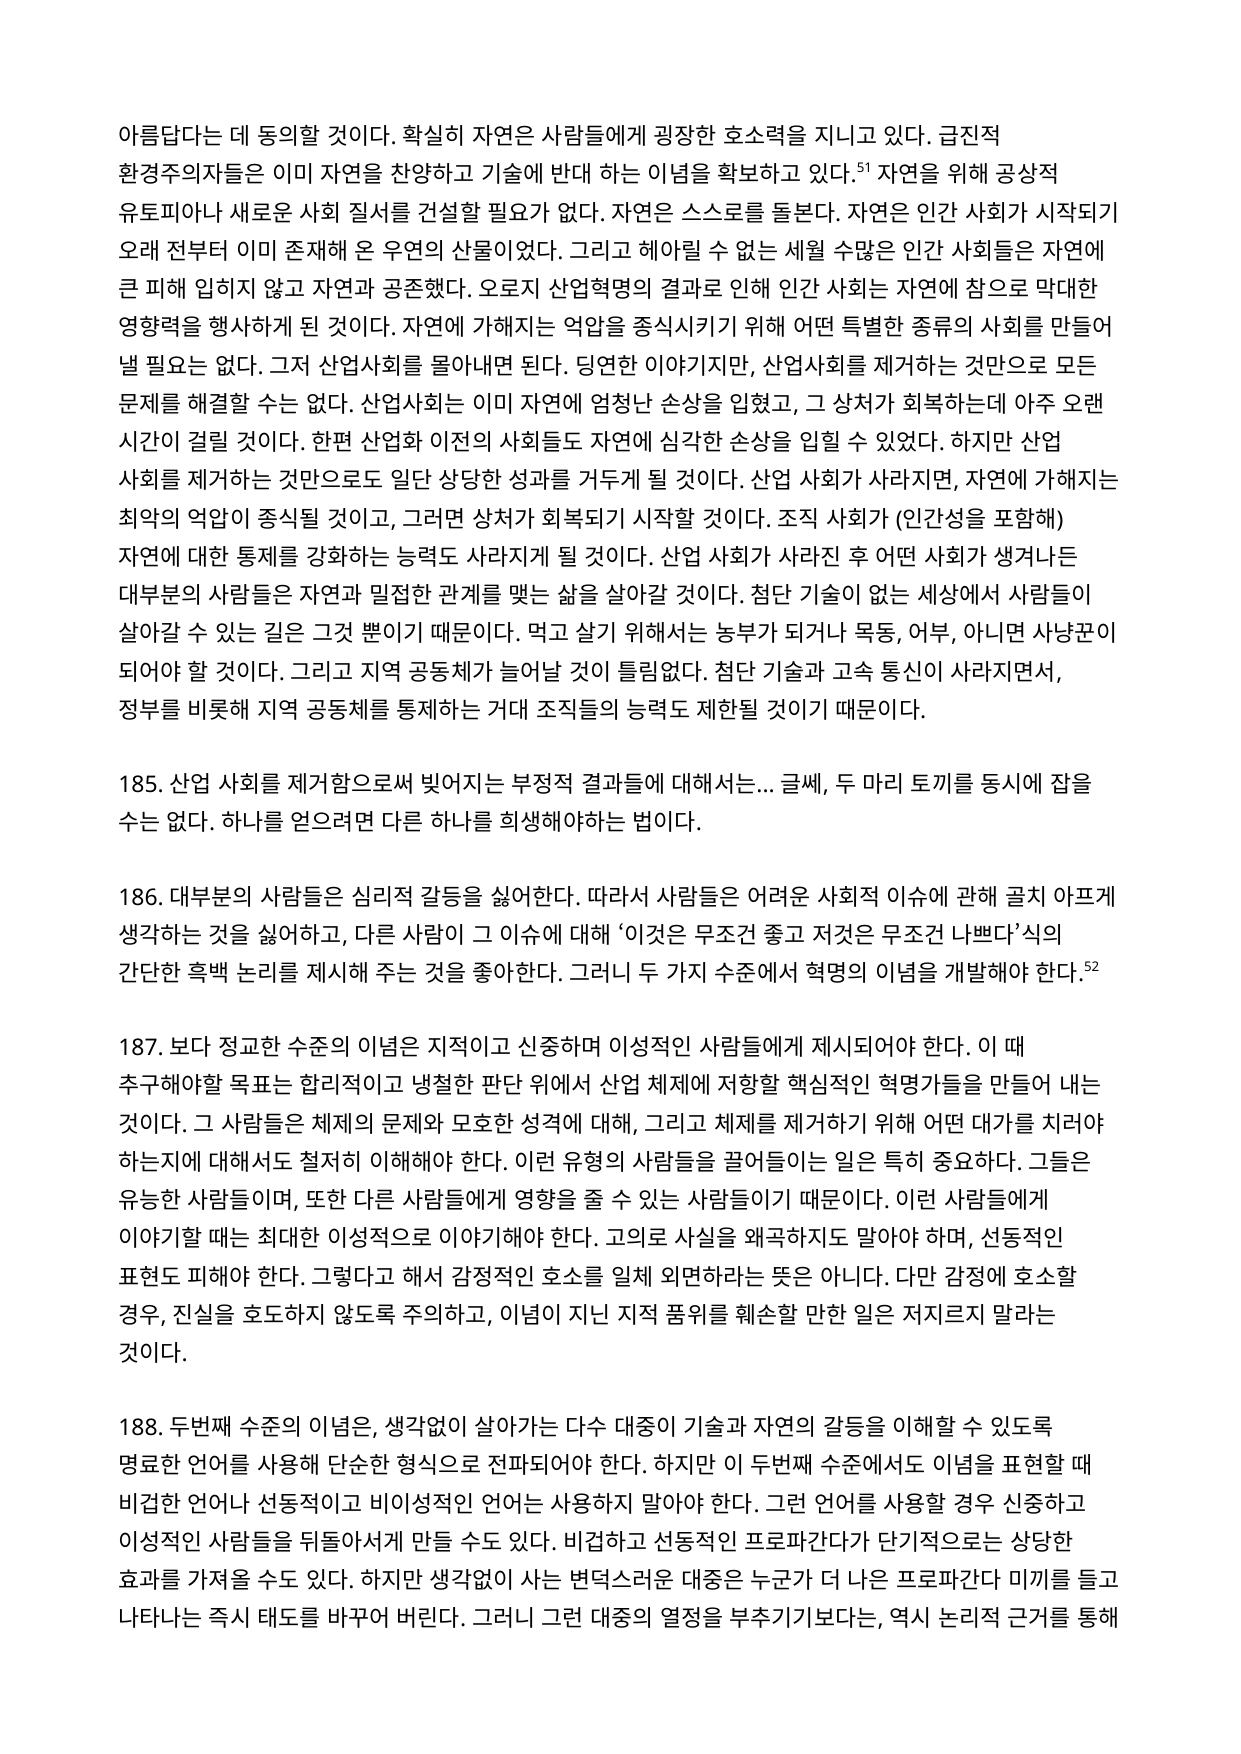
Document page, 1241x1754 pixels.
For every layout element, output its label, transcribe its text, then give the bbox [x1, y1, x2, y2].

text 188. 두번째 수준의 이념은, 생각없이 살아가는 다수 대중이 기술과 자연의 갈등을 이해할 수 있도록 명료한 언어를 사용해 단순한 형식으로 전파되어야 한다. 하지만 이 두번째 수준에서도 이념을 표현할 때 비겁한 언어나 선동적이고 비이성적인 언어는 사용하지 말아야 한다. 그런 언어를 사용할 경우 신중하고 이성적인 사람들을 뒤돌아서게 만들 수도 있다. 비겁하고 선동적인 프로파간다가 단기적으로는 상당한 효과를 가져올 수도 있다. 하지만 생각없이 사는 변덕스러운 대중은 누군가 더 나은 프로파간다 미끼를 들고 나타나는 즉시 태도를 바꾸어 버린다. 그러니 그런 대중의 열정을 부추기기보다는, 역시 논리적 근거를 통해 [118, 1409, 1122, 1633]
text 187. 보다 정교한 수준의 이념은 지적이고 신중하며 이성적인 사람들에게 제시되어야 한다. 이 때 추구해야할 목표는 합리적이고 냉철한 판단 위에서 산업 체제에 저항할 핵심적인 혁명가들을 만들어 내는 것이다. 그 사람들은 체제의 문제와 모호한 성격에 대해, 그리고 체제를 제거하기 위해 어떤 대가를 치러야 하는지에 대해서도 철저히 이해해야 한다. 이런 유형의 사람들을 끌어들이는 일은 특히 중요하다. 그들은 유능한 사람들이며, 또한 다른 사람들에게 영향을 줄 수 있는 사람들이기 때문이다. 이런 사람들에게 이야기할 때는 최대한 이성적으로 이야기해야 한다. 고의로 사실을 왜곡하지도 말아야 하며, 선동적인 표현도 피해야 한다. 그렇다고 해서 감정적인 호소를 일체 외면하라는 뜻은 아니다. 다만 감정에 호소할 경우, 진실을 호도하지 않도록 주의하고, 이념이 지닌 지적 품위를 훼손할 만한 일은 저지르지 말라는 것이다. [118, 1029, 1122, 1368]
text 185. 산업 사회를 제거함으로써 빚어지는 부정적 결과들에 대해서는... 글쎄, 두 마리 토끼를 동시에 잡을 수는 없다. 하나를 얻으려면 다른 하나를 희생해야하는 법이다. [118, 766, 1122, 837]
text 186. 대부분의 사람들은 심리적 갈등을 싫어한다. 따라서 사람들은 어려운 사회적 이슈에 관해 골치 아프게 생각하는 것을 싫어하고, 다른 사람이 그 이슈에 대해 ‘이것은 무조건 좋고 저것은 무조건 나쁘다’식의 간단한 흑백 논리를 제시해 주는 것을 좋아한다. 그러니 두 가지 수준에서 혁명의 이념을 개발해야 한다.52 [118, 878, 1122, 988]
text 아름답다는 데 동의할 것이다. 확실히 자연은 사람들에게 굉장한 호소력을 지니고 있다. 급진적 환경주의자들은 이미 자연을 찬양하고 기술에 반대 하는 이념을 확보하고 있다.51 자연을 위해 공상적 유토피아나 새로운 사회 질서를 건설할 필요가 없다. 자연은 스스로를 돌본다. 자연은 인간 사회가 시작되기 오래 전부터 이미 존재해 온 우연의 산물이었다. 그리고 헤아릴 수 없는 세월 수많은 인간 사회들은 자연에 큰 피해 입히지 않고 자연과 공존했다. 오로지 산업혁명의 결과로 인해 인간 사회는 자연에 참으로 막대한 영향력을 행사하게 된 것이다. 자연에 가해지는 억압을 종식시키기 위해 어떤 특별한 종류의 사회를 만들어 낼 필요는 없다. 그저 산업사회를 몰아내면 된다. 딩연한 이야기지만, 산업사회를 제거하는 것만으로 모든 문제를 해결할 수는 없다. 산업사회는 이미 자연에 엄청난 손상을 입혔고, 그 상처가 회복하는데 아주 오랜 시간이 걸릴 것이다. 한편 산업화 이전의 사회들도 자연에 심각한 손상을 입힐 수 있었다. 하지만 산업 사회를 제거하는 것만으로도 일단 상당한 성과를 거두게 될 것이다. 산업 사회가 사라지면, 자연에 가해지는 최악의 억압이 종식될 것이고, 그러면 상처가 회복되기 시작할 것이다. 조직 사회가 (인간성을 포함해)자연에 대한 통제를 강화하는 능력도 사라지게 될 것이다. 산업 사회가 사라진 후 어떤 사회가 생겨나든 대부분의 사람들은 자연과 밀접한 관계를 맺는 삶을 살아갈 것이다. 첨단 기술이 없는 세상에서 사람들이 살아갈 수 있는 길은 그것 뿐이기 때문이다. 먹고 살기 위해서는 농부가 되거나 목동, 어부, 아니면 사냥꾼이 되어야 할 것이다. 그리고 지역 공동체가 늘어날 것이 틀림없다. 첨단 기술과 고속 통신이 사라지면서, 정부를 비롯해 지역 공동체를 통제하는 거대 조직들의 능력도 제한될 것이기 때문이다. [118, 118, 1122, 725]
